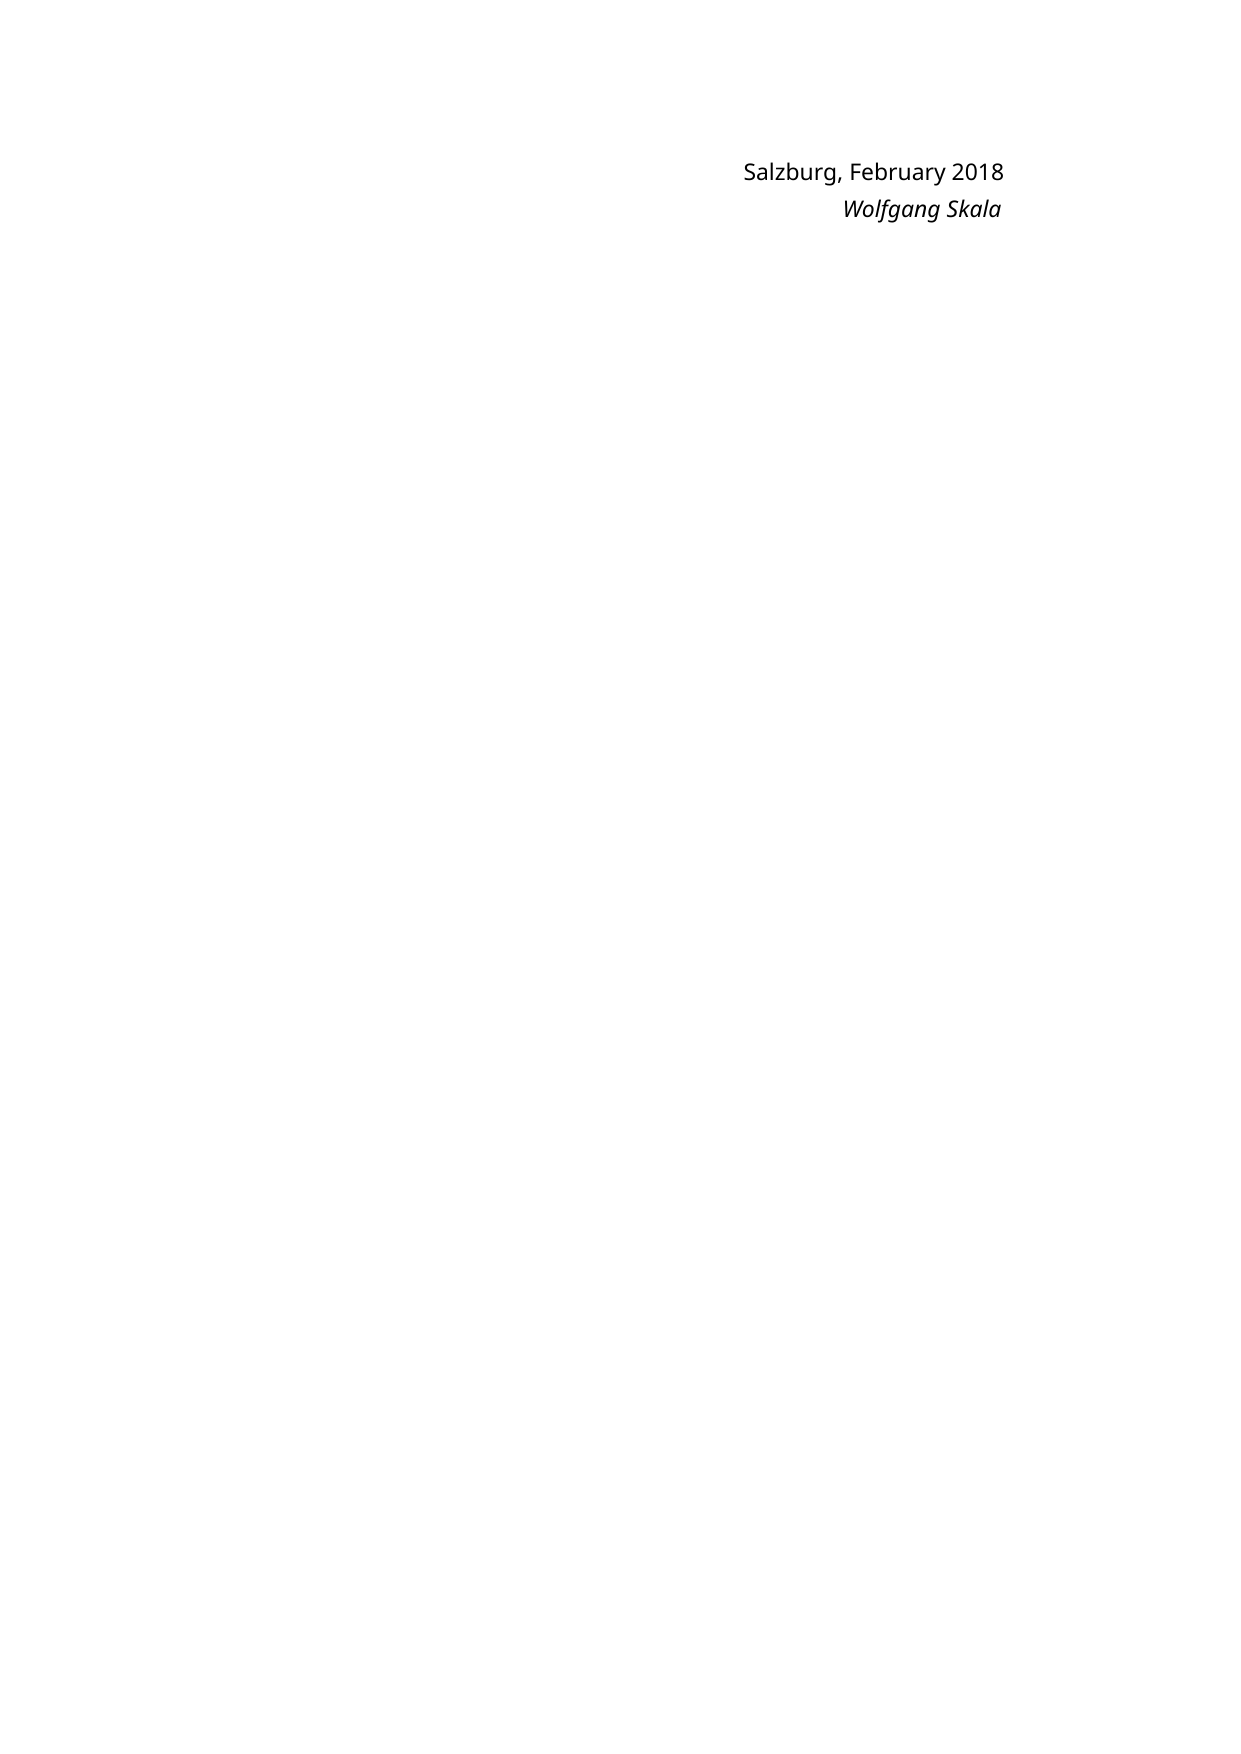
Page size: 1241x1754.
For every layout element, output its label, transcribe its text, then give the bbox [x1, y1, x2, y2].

text Salzburg, February 2018 Wolfgang Skala [118, 156, 1004, 224]
